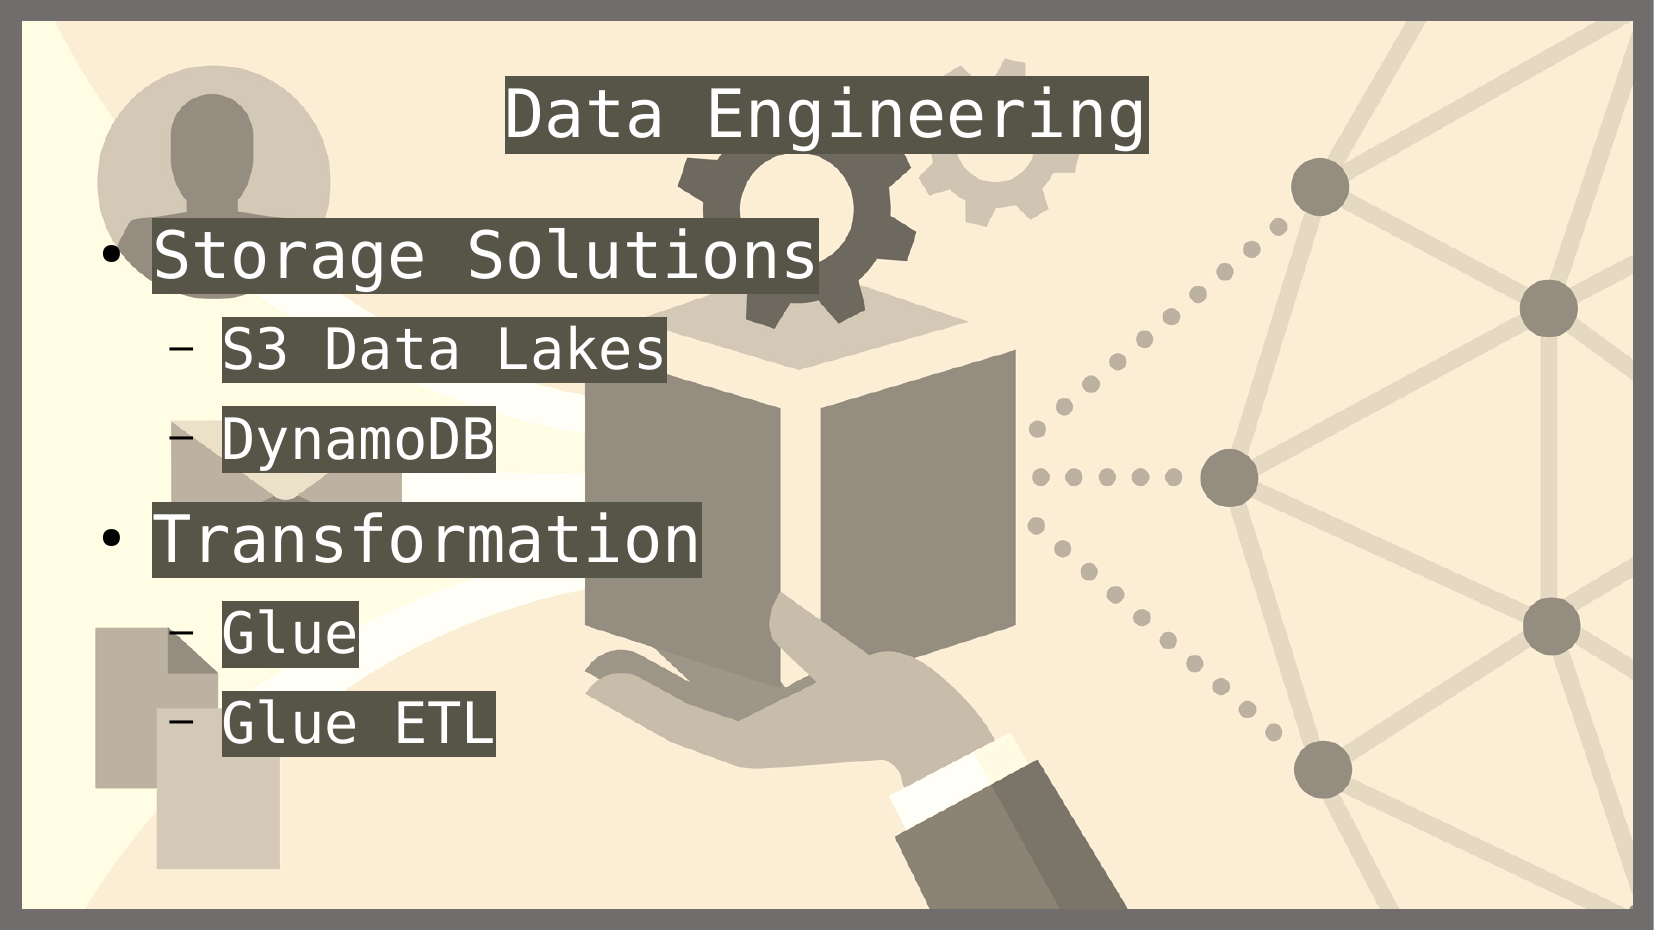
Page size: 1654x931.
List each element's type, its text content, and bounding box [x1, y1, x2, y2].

title Data Engineering [82, 37, 1571, 193]
picture [0, 0, 1654, 930]
list Storage Solutions S3 Data Lakes DynamoDB Transformation Glue Glue ETL [82, 217, 1571, 758]
